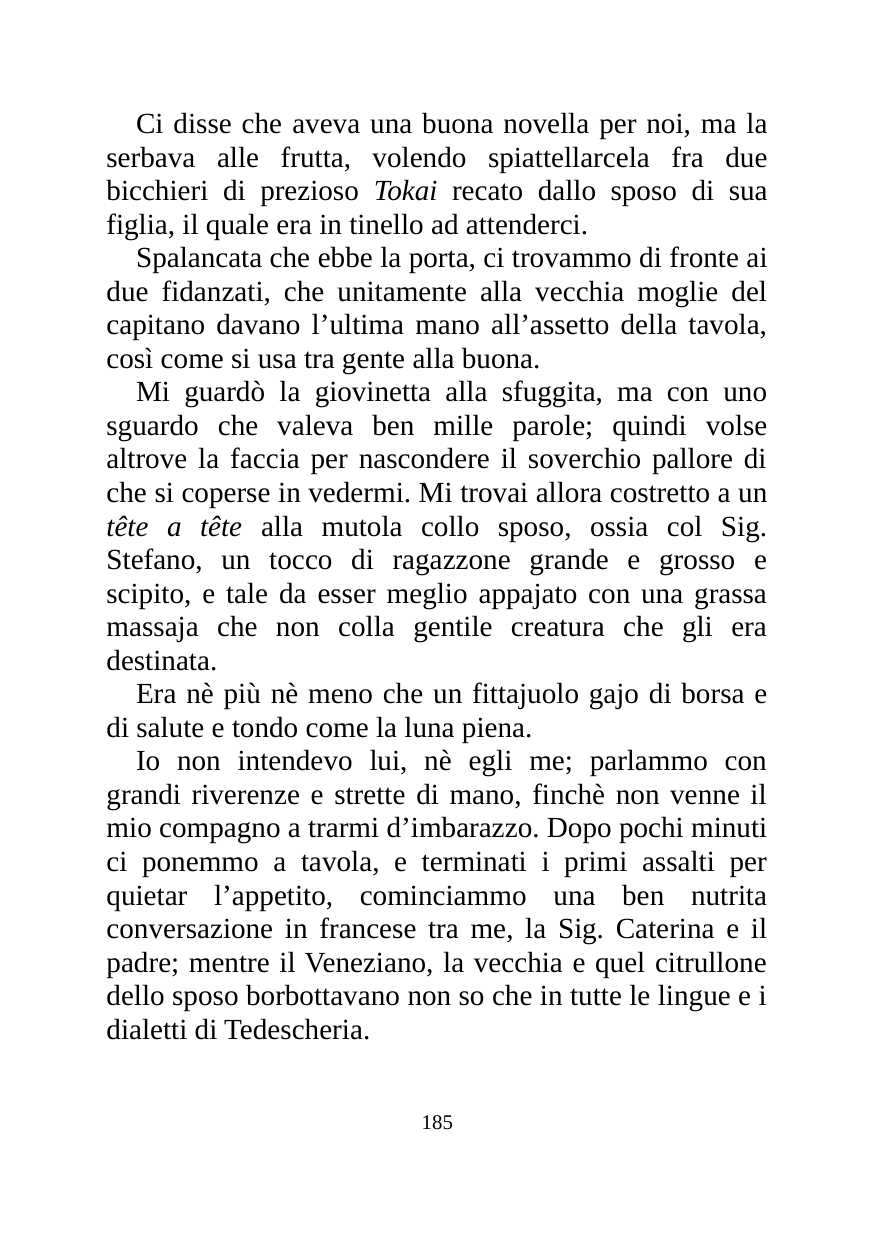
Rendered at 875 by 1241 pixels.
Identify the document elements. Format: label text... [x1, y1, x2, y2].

text Ci disse che aveva una buona novella per noi, ma la serbava alle frutta, volendo spiattellarcela fra due bicchieri di prezioso Tokai recato dallo sposo di sua figlia, il quale era in tinello ad attenderci. [106, 106, 768, 240]
text Io non intendevo lui, nè egli me; parlammo con grandi riverenze e strette di mano, finchè non venne il mio compagno a trarmi d’imbarazzo. Dopo pochi minuti ci ponemmo a tavola, e terminati i primi assalti per quietar l’appetito, cominciammo una ben nutrita conversazione in francese tra me, la Sig. Caterina e il padre; mentre il Veneziano, la vecchia e quel citrullone dello sposo borbottavano non so che in tutte le lingue e i dialetti di Tedescheria. [106, 743, 768, 1045]
text Era nè più nè meno che un fittajuolo gajo di borsa e di salute e tondo come la luna piena. [106, 676, 768, 743]
text Spalancata che ebbe la porta, ci trovammo di fronte ai due fidanzati, che unitamente alla vecchia moglie del capitano davano l’ultima mano all’assetto della tavola, così come si usa tra gente alla buona. [106, 240, 768, 374]
text Mi guardò la giovinetta alla sfuggita, ma con uno sguardo che valeva ben mille parole; quindi volse altrove la faccia per nascondere il soverchio pallore di che si coperse in vedermi. Mi trovai allora costretto a un tête a tête alla mutola collo sposo, ossia col Sig. Stefano, un tocco di ragazzone grande e grosso e scipito, e tale da esser meglio appajato con una grassa massaja che non colla gentile creatura che gli era destinata. [106, 374, 768, 676]
